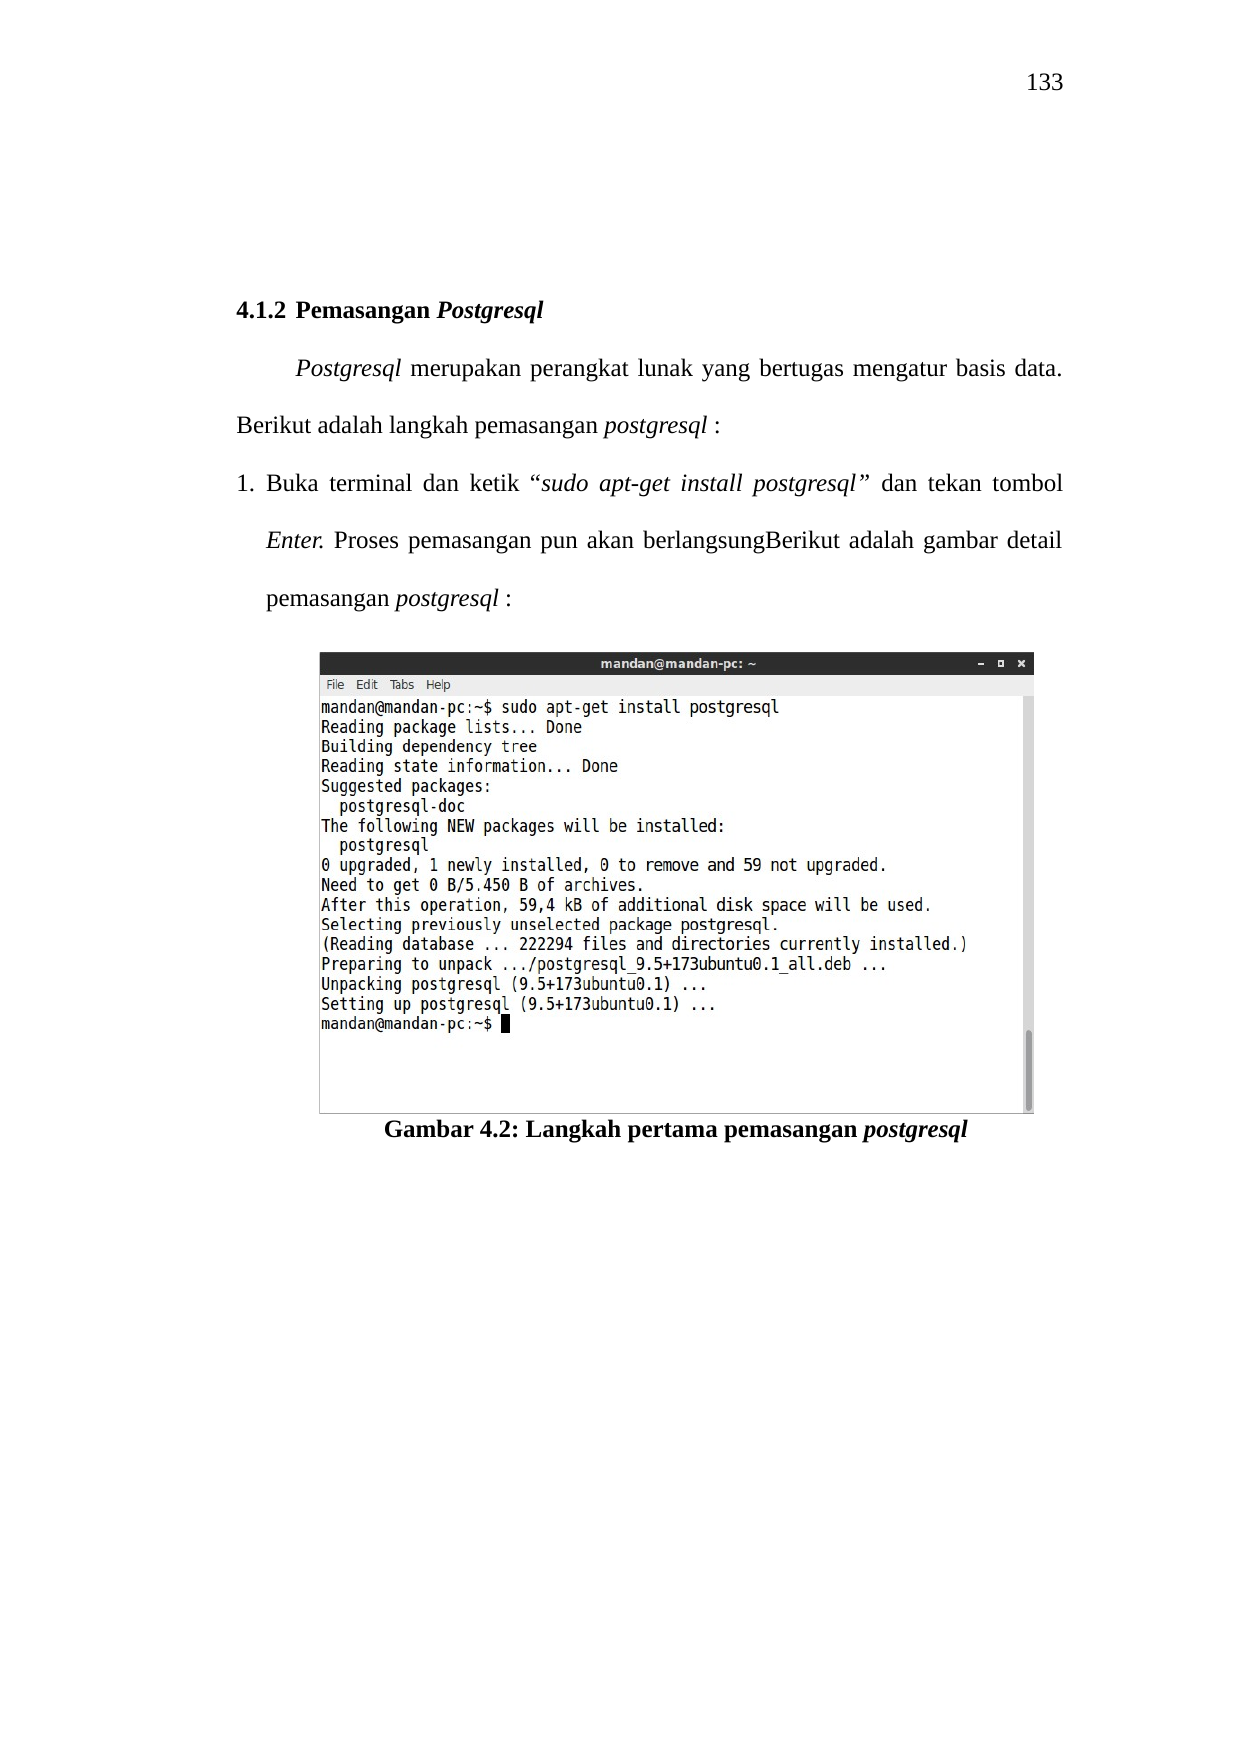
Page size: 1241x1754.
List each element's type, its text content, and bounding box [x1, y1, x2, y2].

text Postgresql merupakan perangkat lunak yang bertugas mengatur basis data. Berikut adalah langkah pemasangan postgresql : [236, 353, 1063, 439]
list Buka terminal dan ketik “sudo apt-get install postgresql” dan tekan tombol Enter. Proses pemasangan pun akan berlangsungBerikut adalah gambar detail pemasangan postgresql : [236, 468, 1063, 612]
text Gambar 4.2: Langkah pertama pemasangan postgresql [319, 1114, 1034, 1143]
subtitle 4.1.2 Pemasangan Postgresql [236, 295, 1063, 324]
picture [319, 652, 1034, 1114]
